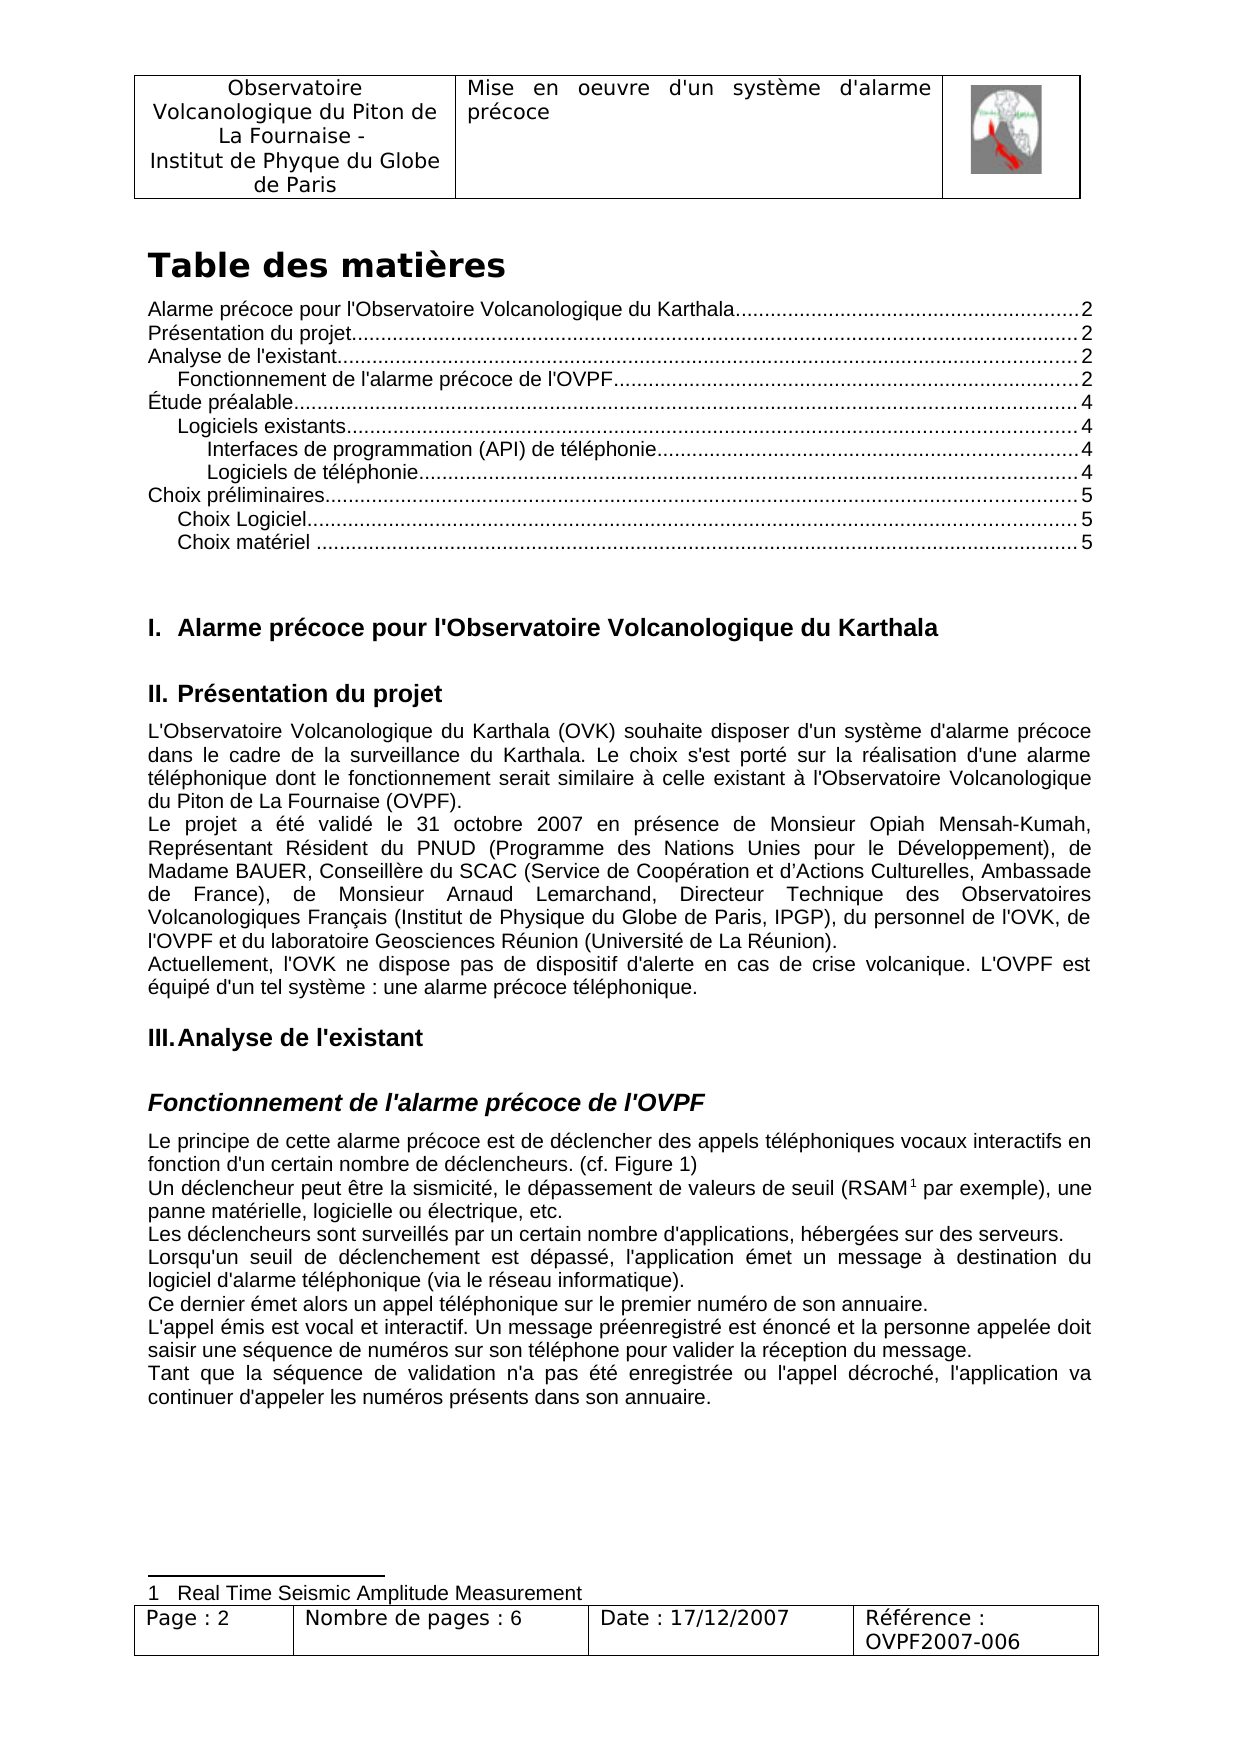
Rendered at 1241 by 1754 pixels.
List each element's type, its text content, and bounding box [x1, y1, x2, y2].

text Interfaces de programmation (API) de téléphonie 4 [207, 437, 1092, 461]
text Un déclencheur peut être la sismicité, le dépassement de valeurs de seuil (RSAM par exemple), une panne matérielle, logicielle ou électrique, etc. [148, 1176, 1092, 1223]
text Présentation du projet 2 [148, 321, 1092, 344]
text Le principe de cette alarme précoce est de déclencher des appels téléphoniques vocaux interactifs en fonction d'un certain nombre de déclencheurs. (cf. Figure 1) [148, 1130, 1092, 1176]
text L'Observatoire Volcanologique du Karthala (OVK) souhaite disposer d'un système d'alarme précoce dans le cadre de la surveillance du Karthala. Le choix s'est porté sur la réalisation d'une alarme téléphonique dont le fonctionnement serait similaire à celle existant à l'Observatoire Volcanologique du Piton de La Fournaise (OVPF). [148, 720, 1092, 813]
text Alarme précoce pour l'Observatoire Volcanologique du Karthala 2 [148, 298, 1092, 321]
text Analyse de l'existant 2 [148, 344, 1092, 368]
text Choix préliminaires 5 [148, 484, 1092, 507]
text Les déclencheurs sont surveillés par un certain nombre d'applications, hébergées sur des serveurs. [148, 1223, 1092, 1246]
picture [970, 85, 1042, 174]
text Lorsqu'un seuil de déclenchement est dépassé, l'application émet un message à destination du logiciel d'alarme téléphonique (via le réseau informatique). [148, 1246, 1092, 1292]
text Fonctionnement de l'alarme précoce de l'OVPF 2 [177, 368, 1092, 391]
subtitle Analyse de l'existant [148, 1024, 1092, 1052]
text Logiciels existants 4 [177, 414, 1092, 437]
text Étude préalable 4 [148, 391, 1092, 414]
text L'appel émis est vocal et interactif. Un message préenregistré est énoncé et la personne appelée doit saisir une séquence de numéros sur son téléphone pour valider la réception du message. [148, 1316, 1092, 1362]
text Choix matériel 5 [177, 530, 1092, 553]
text Tant que la séquence de validation n'a pas été enregistrée ou l'appel décroché, l'application va continuer d'appeler les numéros présents dans son annuaire. [148, 1362, 1092, 1408]
subtitle Alarme précoce pour l'Observatoire Volcanologique du Karthala [148, 614, 1092, 642]
text Real Time Seismic Amplitude Measurement [148, 1582, 1092, 1605]
subtitle Fonctionnement de l'alarme précoce de l'OVPF [148, 1089, 1092, 1117]
text Actuellement, l'OVK ne dispose pas de dispositif d'alerte en cas de crise volcanique. L'OVPF est équipé d'un tel système : une alarme précoce téléphonique. [148, 952, 1092, 999]
text Ce dernier émet alors un appel téléphonique sur le premier numéro de son annuaire. [148, 1292, 1092, 1316]
text Logiciels de téléphonie 4 [207, 461, 1092, 484]
subtitle Table des matières [148, 247, 1092, 286]
subtitle Présentation du projet [148, 680, 1092, 708]
text Choix Logiciel 5 [177, 507, 1092, 530]
text Le projet a été validé le 31 octobre 2007 en présence de Monsieur Opiah Mensah-Kumah, Représentant Résident du PNUD (Programme des Nations Unies pour le Développement), de Madame BAUER, Conseillère du SCAC (Service de Coopération et d’Actions Culturelles, Ambassade de France), de Monsieur Arnaud Lemarchand, Directeur Technique des Observatoires Volcanologiques Français (Institut de Physique du Globe de Paris, IPGP), du personnel de l'OVK, de l'OVPF et du laboratoire Geosciences Réunion (Université de La Réunion). [148, 813, 1092, 952]
